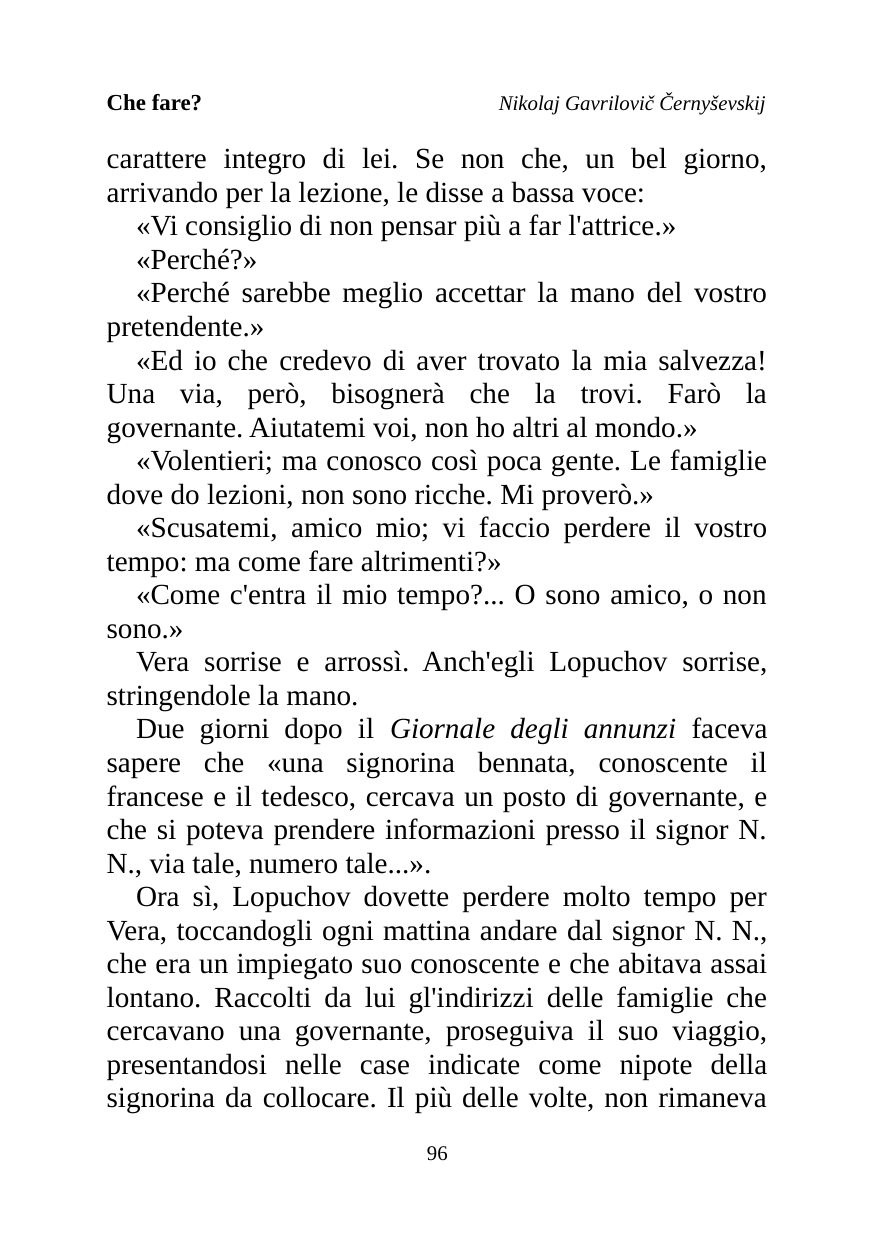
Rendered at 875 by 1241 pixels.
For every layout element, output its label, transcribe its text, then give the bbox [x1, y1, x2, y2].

text «Perché sarebbe meglio accettar la mano del vostro pretendente.» [106, 276, 768, 343]
text carattere integro di lei. Se non che, un bel giorno, arrivando per la lezione, le disse a bassa voce: [106, 141, 768, 208]
text Vera sorrise e arrossì. Anch'egli Lopuchov sorrise, stringendole la mano. [106, 644, 768, 712]
text «Vi consiglio di non pensar più a far l'attrice.» [106, 208, 768, 242]
text Due giorni dopo il Giornale degli annunzi faceva sapere che «una signorina bennata, conoscente il francese e il tedesco, cercava un posto di governante, e che si poteva prendere informazioni presso il signor N. N., via tale, numero tale...». [106, 712, 768, 879]
text «Ed io che credevo di aver trovato la mia salvezza! Una via, però, bisognerà che la trovi. Farò la governante. Aiutatemi voi, non ho altri al mondo.» [106, 343, 768, 443]
text «Volentieri; ma conosco così poca gente. Le famiglie dove do lezioni, non sono ricche. Mi proverò.» [106, 443, 768, 510]
text Ora sì, Lopuchov dovette perdere molto tempo per Vera, toccandogli ogni mattina andare dal signor N. N., che era un impiegato suo conoscente e che abitava assai lontano. Raccolti da lui gl'indirizzi delle famiglie che cercavano una governante, proseguiva il suo viaggio, presentandosi nelle case indicate come nipote della signorina da collocare. Il più delle volte, non rimaneva [106, 879, 768, 1114]
text «Perché?» [106, 242, 768, 276]
text «Scusatemi, amico mio; vi faccio perdere il vostro tempo: ma come fare altrimenti?» [106, 510, 768, 577]
text «Come c'entra il mio tempo?... O sono amico, o non sono.» [106, 577, 768, 644]
